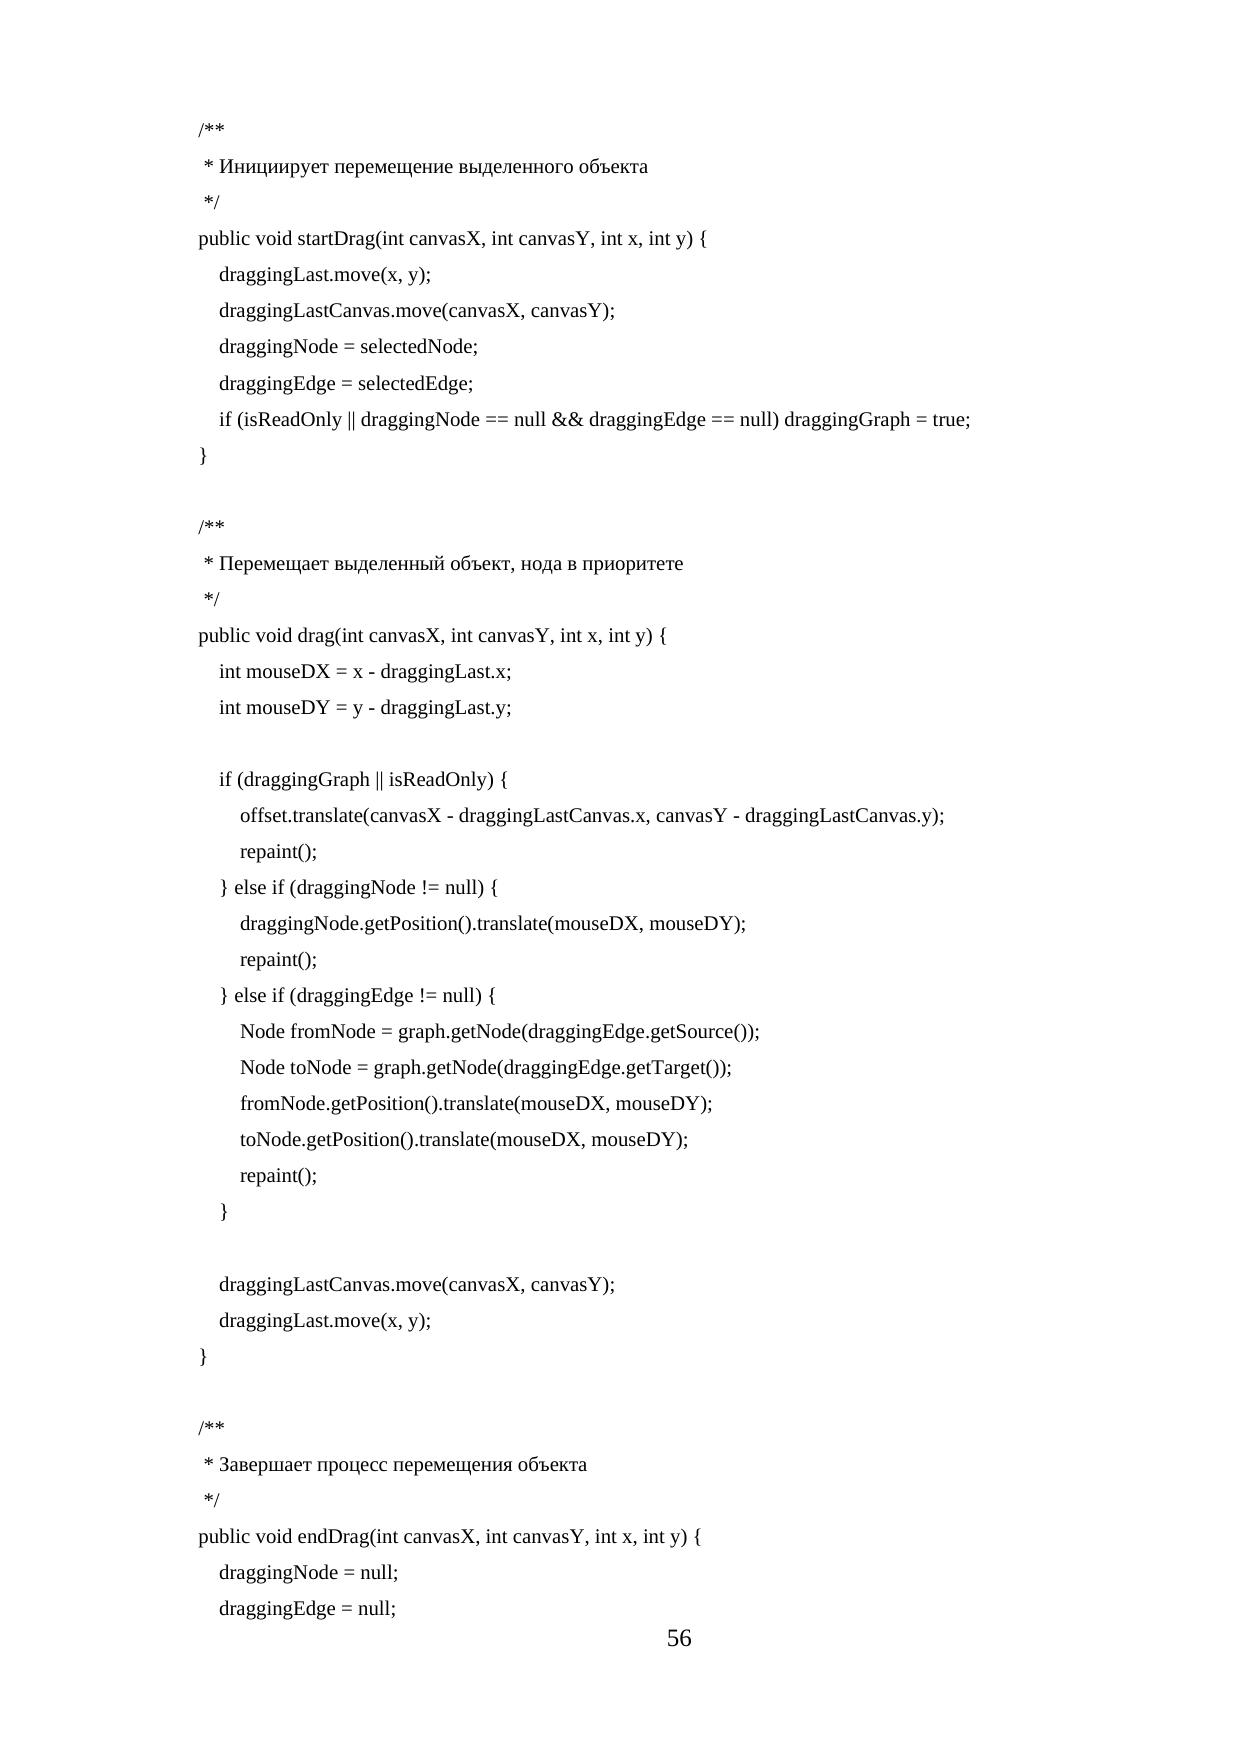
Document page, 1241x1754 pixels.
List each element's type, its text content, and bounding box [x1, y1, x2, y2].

text draggingNode = null; [177, 1560, 1181, 1584]
text */ [177, 1488, 1181, 1512]
text public void drag(int canvasX, int canvasY, int x, int y) { [177, 623, 1181, 647]
text repaint(); [177, 947, 1181, 971]
text draggingEdge = null; [177, 1596, 1181, 1620]
text if (draggingGraph || isReadOnly) { [177, 767, 1181, 791]
text } [177, 1343, 1181, 1368]
text } else if (draggingNode != null) { [177, 875, 1181, 899]
text draggingLastCanvas.move(canvasX, canvasY); [177, 1271, 1181, 1296]
text /** [177, 118, 1181, 142]
text toNode.getPosition().translate(mouseDX, mouseDY); [177, 1127, 1181, 1151]
text } [177, 442, 1181, 467]
text repaint(); [177, 839, 1181, 863]
text public void startDrag(int canvasX, int canvasY, int x, int y) { [177, 226, 1181, 250]
text /** [177, 514, 1181, 539]
text draggingNode = selectedNode; [177, 334, 1181, 358]
text draggingLast.move(x, y); [177, 262, 1181, 286]
text */ [177, 587, 1181, 611]
text Node fromNode = graph.getNode(draggingEdge.getSource()); [177, 1019, 1181, 1043]
text draggingEdge = selectedEdge; [177, 370, 1181, 394]
text repaint(); [177, 1163, 1181, 1187]
text } else if (draggingEdge != null) { [177, 983, 1181, 1007]
text * Завершает процесс перемещения объекта [177, 1452, 1181, 1476]
text */ [177, 190, 1181, 214]
text if (isReadOnly || draggingNode == null && draggingEdge == null) draggingGraph = true; [177, 406, 1181, 431]
text draggingLast.move(x, y); [177, 1307, 1181, 1332]
text draggingLastCanvas.move(canvasX, canvasY); [177, 298, 1181, 322]
text fromNode.getPosition().translate(mouseDX, mouseDY); [177, 1091, 1181, 1115]
text * Перемещает выделенный объект, нода в приоритете [177, 551, 1181, 575]
text Node toNode = graph.getNode(draggingEdge.getTarget()); [177, 1055, 1181, 1079]
text draggingNode.getPosition().translate(mouseDX, mouseDY); [177, 911, 1181, 935]
text } [177, 1199, 1181, 1223]
text /** [177, 1416, 1181, 1440]
text * Инициирует перемещение выделенного объекта [177, 154, 1181, 178]
text int mouseDX = x - draggingLast.x; [177, 659, 1181, 683]
text offset.translate(canvasX - draggingLastCanvas.x, canvasY - draggingLastCanvas.y); [177, 803, 1181, 827]
text public void endDrag(int canvasX, int canvasY, int x, int y) { [177, 1524, 1181, 1548]
text int mouseDY = y - draggingLast.y; [177, 695, 1181, 719]
